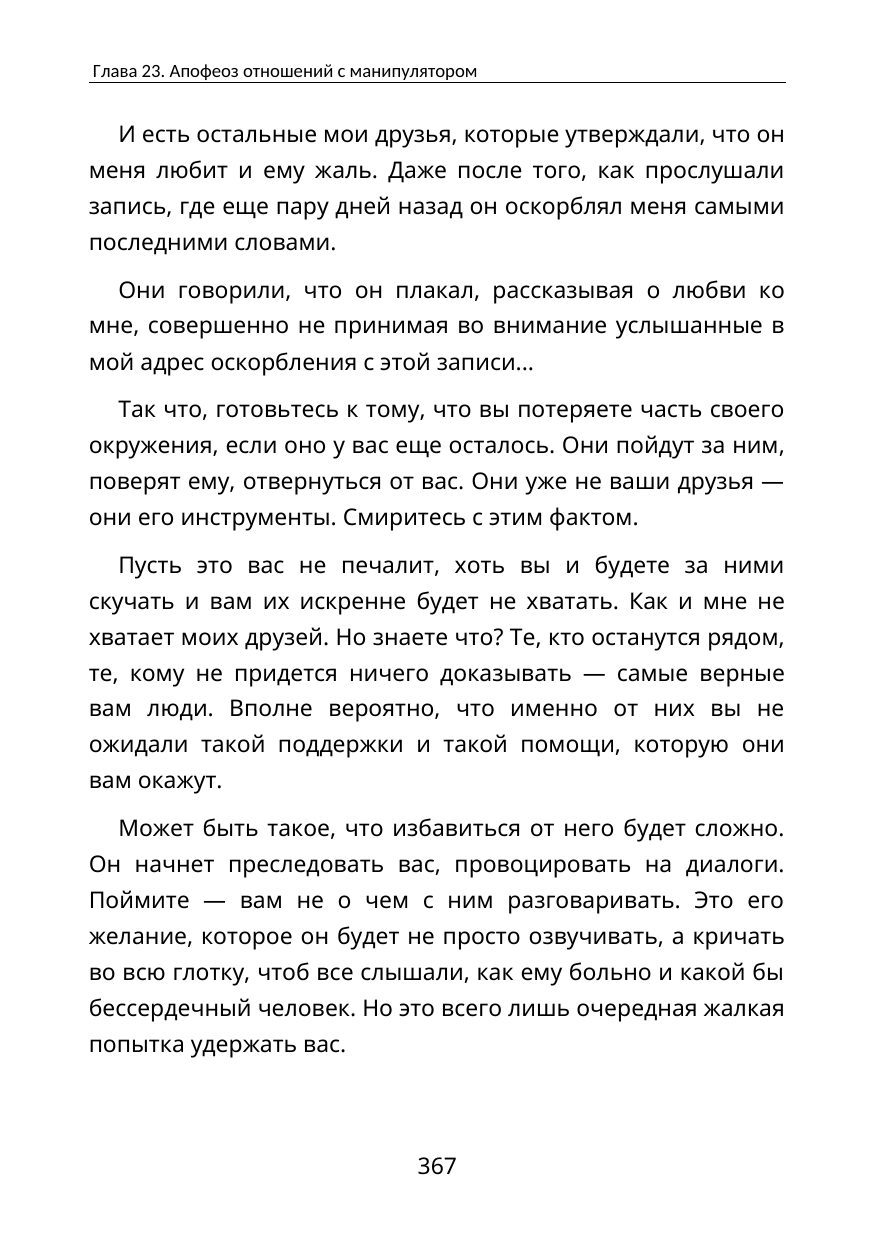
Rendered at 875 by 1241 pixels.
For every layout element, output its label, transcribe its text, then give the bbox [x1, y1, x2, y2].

text Так что, готовьтесь к тому, что вы потеряете часть своего окружения, если оно у вас еще осталось. Они пойдут за ним, поверят ему, отвернуться от вас. Они уже не ваши друзья — они его инструменты. Смиритесь с этим фактом. [88, 393, 786, 532]
text Пусть это вас не печалит, хоть вы и будете за ними скучать и вам их искренне будет не хватать. Как и мне не хватает моих друзей. Но знаете что? Те, кто останутся рядом, те, кому не придется ничего доказывать — самые верные вам люди. Вполне вероятно, что именно от них вы не ожидали такой поддержки и такой помощи, которую они вам окажут. [88, 549, 786, 796]
text Они говорили, что он плакал, рассказывая о любви ко мне, совершенно не принимая во внимание услышанные в мой адрес оскорбления с этой записи... [88, 273, 786, 377]
text И есть остальные мои друзья, которые утверждали, что он меня любит и ему жаль. Даже после того, как прослушали запись, где еще пару дней назад он оскорблял меня самыми последними словами. [88, 118, 786, 257]
text Может быть такое, что избавиться от него будет сложно. Он начнет преследовать вас, провоцировать на диалоги. Поймите — вам не о чем с ним разговаривать. Это его желание, которое он будет не просто озвучивать, а кричать во всю глотку, чтоб все слышали, как ему больно и какой бы бессердечный человек. Но это всего лишь очередная жалкая попытка удержать вас. [88, 812, 786, 1059]
